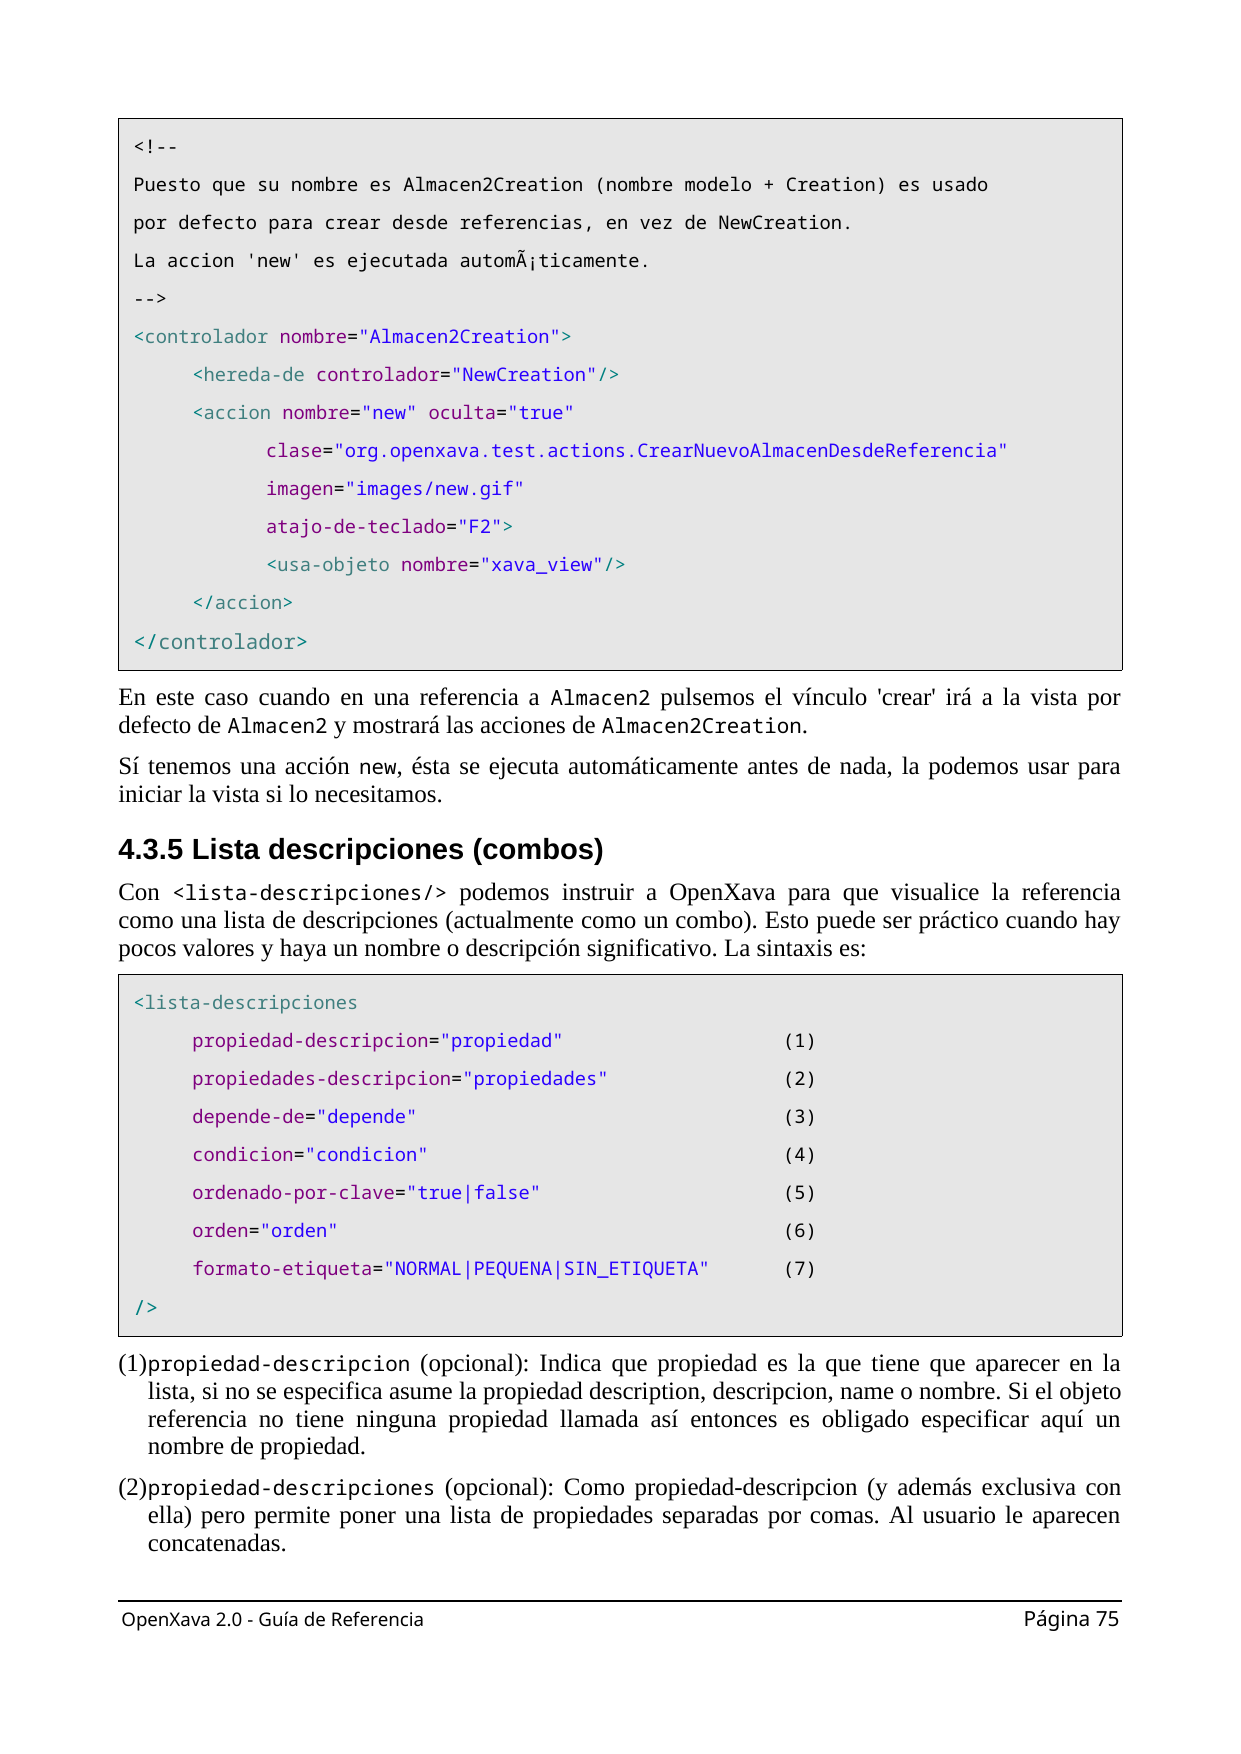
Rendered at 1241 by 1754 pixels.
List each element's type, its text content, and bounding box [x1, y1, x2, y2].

list propiedad-descripciones (opcional): Como propiedad-descripcion (y además exclusiva con ella) pero permite poner una lista de propiedades separadas por comas. Al usuario le aparecen concatenadas. [118, 1473, 1122, 1556]
text La accion 'new' es ejecutada automÃ¡ticamente. [119, 232, 1122, 270]
text clase="org.openxava.test.actions.CrearNuevoAlmacenDesdeReferencia" [119, 422, 1122, 460]
text orden="orden" (6) [119, 1202, 1122, 1240]
text Sí tenemos una acción new, ésta se ejecuta automáticamente antes de nada, la podemos usar para iniciar la vista si lo necesitamos. [118, 752, 1122, 808]
text Con <lista-descripciones/> podemos instruir a OpenXava para que visualice la referencia como una lista de descripciones (actualmente como un combo). Esto puede ser práctico cuando hay pocos valores y haya un nombre o descripción significativo. La sintaxis es: [118, 878, 1122, 962]
text --> [119, 270, 1122, 308]
text imagen="images/new.gif" [119, 460, 1122, 498]
text <lista-descripciones [119, 975, 1122, 1012]
text ordenado-por-clave="true|false" (5) [119, 1164, 1122, 1202]
text formato-etiqueta="NORMAL|PEQUENA|SIN_ETIQUETA" (7) [119, 1240, 1122, 1278]
text <hereda-de controlador="NewCreation"/> [119, 346, 1122, 384]
text <accion nombre="new" oculta="true" [119, 384, 1122, 422]
text depende-de="depende" (3) [119, 1088, 1122, 1126]
list propiedad-descripcion (opcional): Indica que propiedad es la que tiene que aparecer en la lista, si no se especifica asume la propiedad description, descripcion, name o nombre. Si el objeto referencia no tiene ninguna propiedad llamada así entonces es obligado especificar aquí un nombre de propiedad. [118, 1349, 1122, 1460]
text /> [119, 1278, 1122, 1336]
text <usa-objeto nombre="xava_view"/> [119, 536, 1122, 574]
text Puesto que su nombre es Almacen2Creation (nombre modelo + Creation) es usado [119, 156, 1122, 194]
text por defecto para crear desde referencias, en vez de NewCreation. [119, 194, 1122, 232]
text </controlador> [119, 612, 1122, 670]
text propiedad-descripcion="propiedad" (1) [119, 1012, 1122, 1050]
text atajo-de-teclado="F2"> [119, 498, 1122, 536]
text condicion="condicion" (4) [119, 1126, 1122, 1164]
text <controlador nombre="Almacen2Creation"> [119, 308, 1122, 346]
text </accion> [119, 574, 1122, 612]
subtitle Lista descripciones (combos) [118, 833, 1122, 866]
text En este caso cuando en una referencia a Almacen2 pulsemos el vínculo 'crear' irá a la vista por defecto de Almacen2 y mostrará las acciones de Almacen2Creation. [118, 683, 1122, 739]
text <!-- [119, 119, 1122, 156]
text propiedades-descripcion="propiedades" (2) [119, 1050, 1122, 1088]
